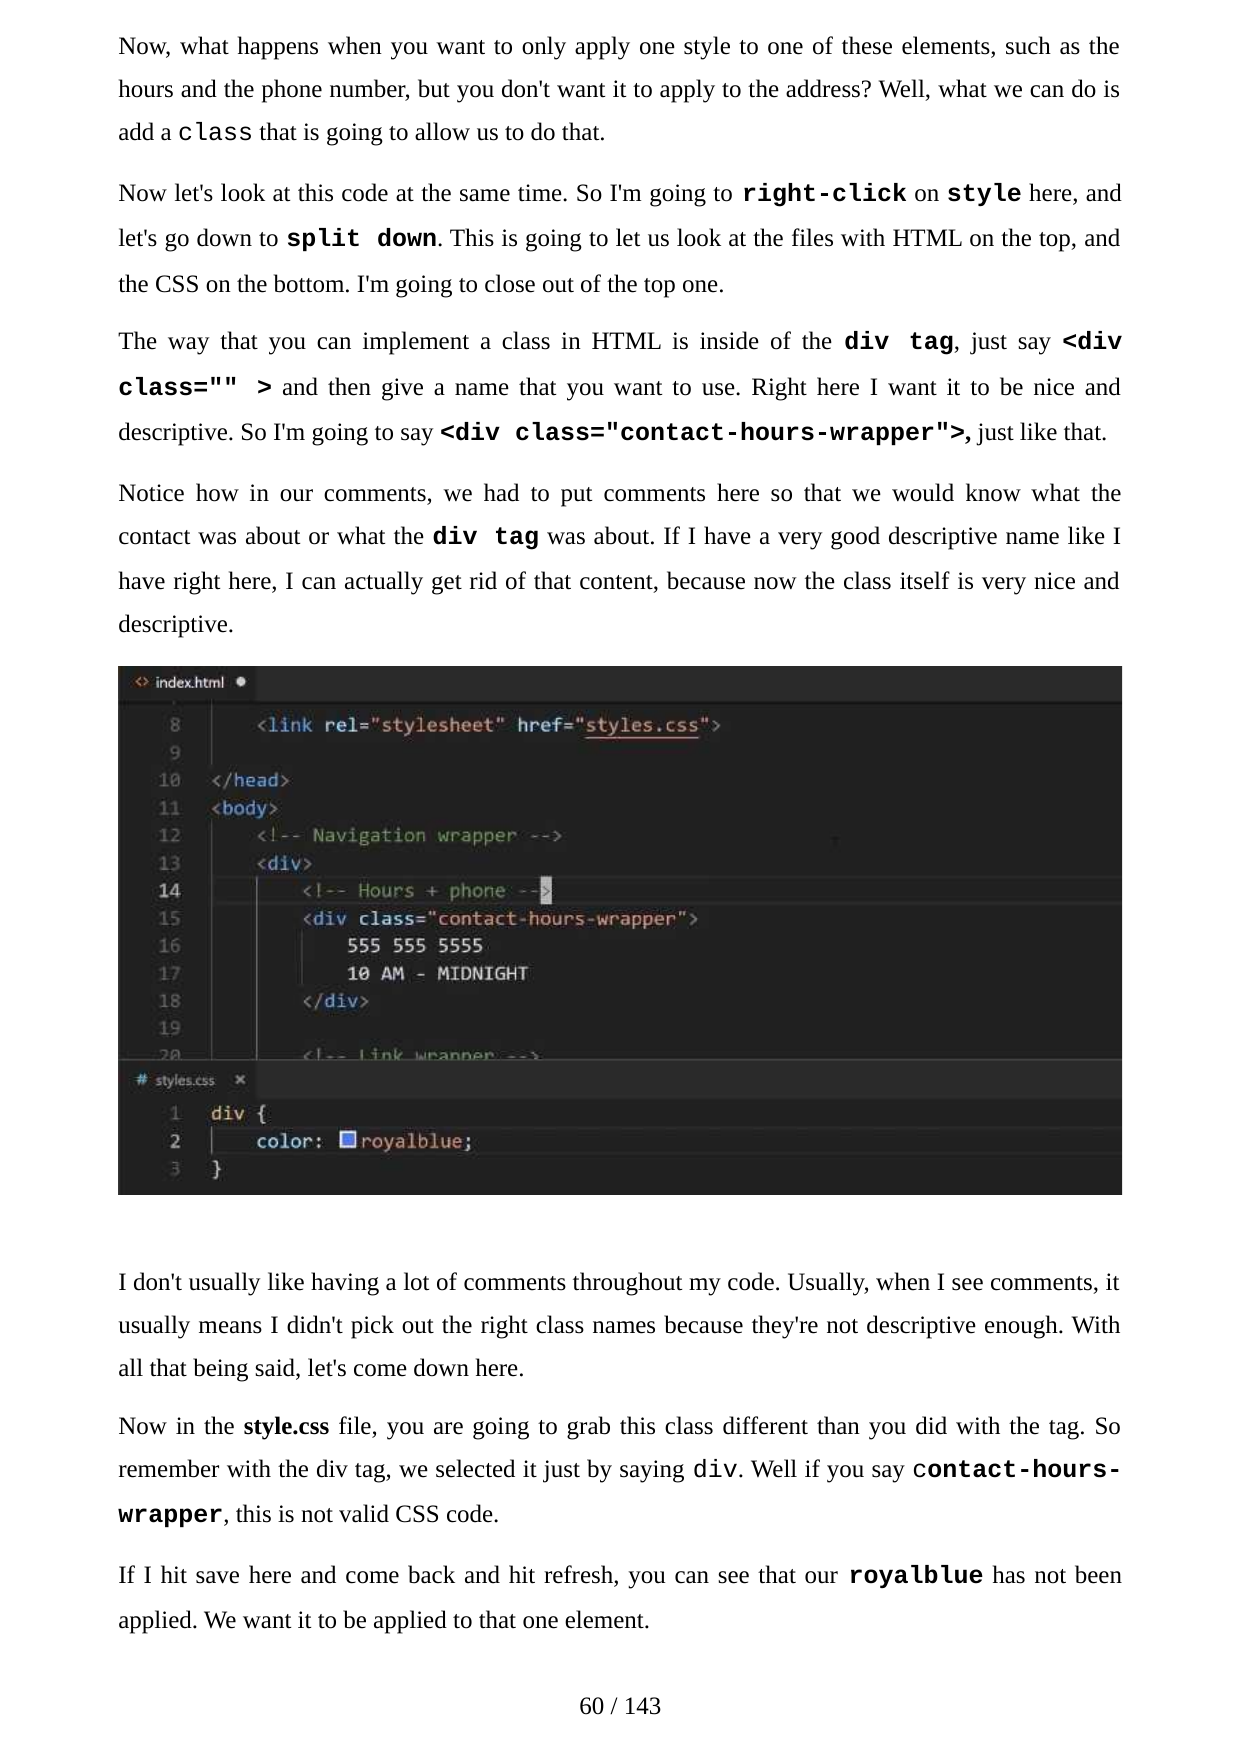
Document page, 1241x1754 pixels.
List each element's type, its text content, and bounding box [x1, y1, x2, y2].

text Now, what happens when you want to only apply one style to one of these elements, such as the hours and the phone number, but you don't want it to apply to the address? Well, what we can do is add a class that is going to allow us to do that. [118, 31, 1122, 148]
text Now let's look at this code at the same time. So I'm going to right-click on style here, and let's go down to split down. This is going to let us look at the files with HTML on the top, and the CSS on the bottom. I'm going to close out of the top one. [118, 178, 1122, 297]
text I don't usually like having a lot of comments throughout my code. Usually, when I see comments, it usually means I didn't pick out the right class names because they're not descriptive enough. With all that being said, let's come down here. [118, 1267, 1122, 1382]
text Now in the style.css file, you are going to grab this class different than you did with the tag. So remember with the div tag, we selected it just by saying div. Well if you say contact-hours-wrapper, this is not valid CSS code. [118, 1411, 1122, 1530]
text The way that you can implement a class in HTML is inside of the div tag, just say <div class="" > and then give a name that you want to use. Right here I want it to be nice and descriptive. So I'm going to say <div class="contact-hours-wrapper">, just like that. [118, 326, 1122, 448]
text If I hit save here and come back and hit refresh, you can see that our royalblue has not been applied. We want it to be applied to that one element. [118, 1560, 1122, 1634]
picture [118, 666, 1123, 1195]
text Notice how in our comments, we had to put comments here so that we would know what the contact was about or what the div tag was about. If I have a very good descriptive name like I have right here, I can actually get rid of that content, because now the class itself is very nice and descriptive. [118, 478, 1122, 638]
